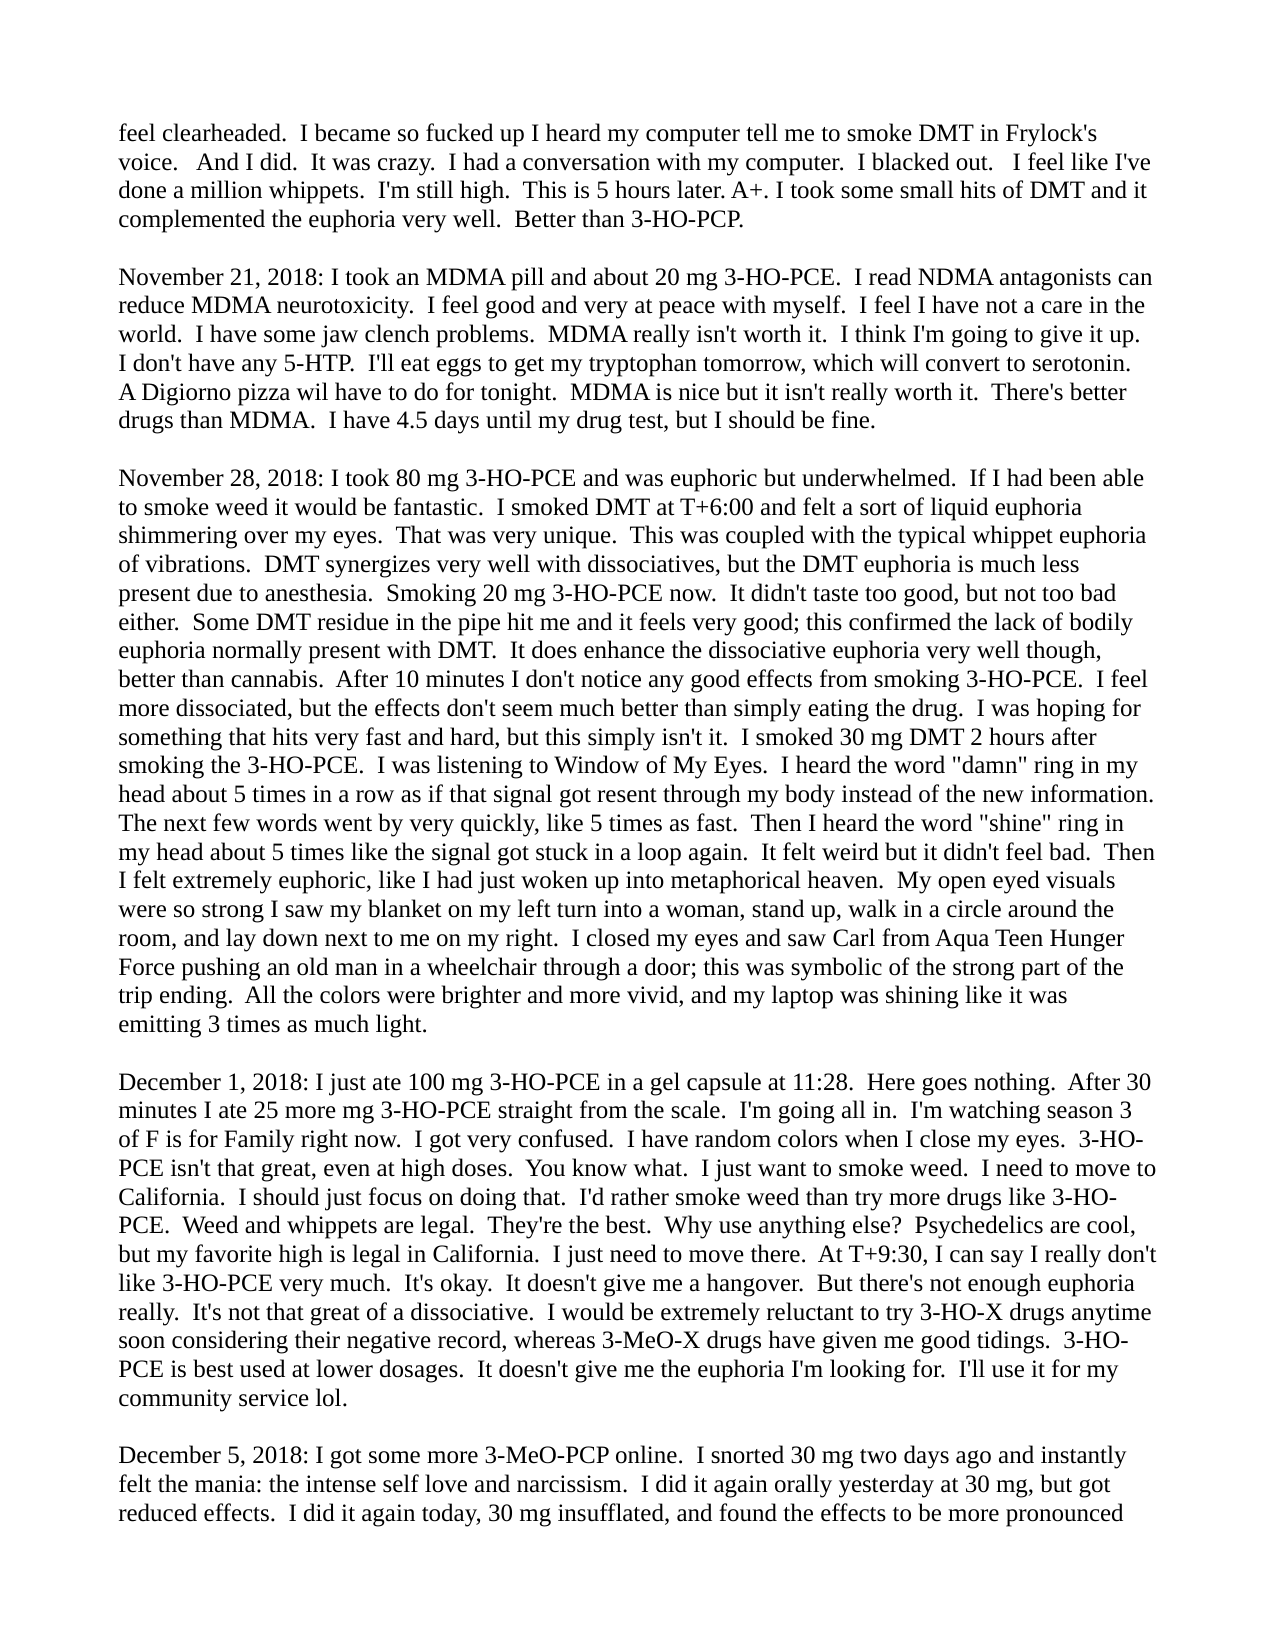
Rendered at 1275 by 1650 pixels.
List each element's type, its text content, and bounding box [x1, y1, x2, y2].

text November 28, 2018: I took 80 mg 3-HO-PCE and was euphoric but underwhelmed. If I had been able to smoke weed it would be fantastic. I smoked DMT at T+6:00 and felt a sort of liquid euphoria shimmering over my eyes. That was very unique. This was coupled with the typical whippet euphoria of vibrations. DMT synergizes very well with dissociatives, but the DMT euphoria is much less present due to anesthesia. Smoking 20 mg 3-HO-PCE now. It didn't taste too good, but not too bad either. Some DMT residue in the pipe hit me and it feels very good; this confirmed the lack of bodily euphoria normally present with DMT. It does enhance the dissociative euphoria very well though, better than cannabis. After 10 minutes I don't notice any good effects from smoking 3-HO-PCE. I feel more dissociated, but the effects don't seem much better than simply eating the drug. I was hoping for something that hits very fast and hard, but this simply isn't it. I smoked 30 mg DMT 2 hours after smoking the 3-HO-PCE. I was listening to Window of My Eyes. I heard the word "damn" ring in my head about 5 times in a row as if that signal got resent through my body instead of the new information. The next few words went by very quickly, like 5 times as fast. Then I heard the word "shine" ring in my head about 5 times like the signal got stuck in a loop again. It felt weird but it didn't feel bad. Then I felt extremely euphoric, like I had just woken up into metaphorical heaven. My open eyed visuals were so strong I saw my blanket on my left turn into a woman, stand up, walk in a circle around the room, and lay down next to me on my right. I closed my eyes and saw Carl from Aqua Teen Hunger Force pushing an old man in a wheelchair through a door; this was symbolic of the strong part of the trip ending. All the colors were brighter and more vivid, and my laptop was shining like it was emitting 3 times as much light. [118, 463, 1157, 1038]
text December 5, 2018: I got some more 3-MeO-PCP online. I snorted 30 mg two days ago and instantly felt the mania: the intense self love and narcissism. I did it again orally yesterday at 30 mg, but got reduced effects. I did it again today, 30 mg insufflated, and found the effects to be more pronounced [118, 1441, 1157, 1527]
text December 1, 2018: I just ate 100 mg 3-HO-PCE in a gel capsule at 11:28. Here goes nothing. After 30 minutes I ate 25 more mg 3-HO-PCE straight from the scale. I'm going all in. I'm watching season 3 of F is for Family right now. I got very confused. I have random colors when I close my eyes. 3-HO-PCE isn't that great, even at high doses. You know what. I just want to smoke weed. I need to move to California. I should just focus on doing that. I'd rather smoke weed than try more drugs like 3-HO-PCE. Weed and whippets are legal. They're the best. Why use anything else? Psychedelics are cool, but my favorite high is legal in California. I just need to move there. At T+9:30, I can say I really don't like 3-HO-PCE very much. It's okay. It doesn't give me a hangover. But there's not enough euphoria really. It's not that great of a dissociative. I would be extremely reluctant to try 3-HO-X drugs anytime soon considering their negative record, whereas 3-MeO-X drugs have given me good tidings. 3-HO-PCE is best used at lower dosages. It doesn't give me the euphoria I'm looking for. I'll use it for my community service lol. [118, 1067, 1157, 1412]
text feel clearheaded. I became so fucked up I heard my computer tell me to smoke DMT in Frylock's voice. And I did. It was crazy. I had a conversation with my computer. I blacked out. I feel like I've done a million whippets. I'm still high. This is 5 hours later. A+. I took some small hits of DMT and it complemented the euphoria very well. Better than 3-HO-PCP. [118, 118, 1157, 233]
text November 21, 2018: I took an MDMA pill and about 20 mg 3-HO-PCE. I read NDMA antagonists can reduce MDMA neurotoxicity. I feel good and very at peace with myself. I feel I have not a care in the world. I have some jaw clench problems. MDMA really isn't worth it. I think I'm going to give it up. I don't have any 5-HTP. I'll eat eggs to get my tryptophan tomorrow, which will convert to serotonin. A Digiorno pizza wil have to do for tonight. MDMA is nice but it isn't really worth it. There's better drugs than MDMA. I have 4.5 days until my drug test, but I should be fine. [118, 262, 1157, 434]
